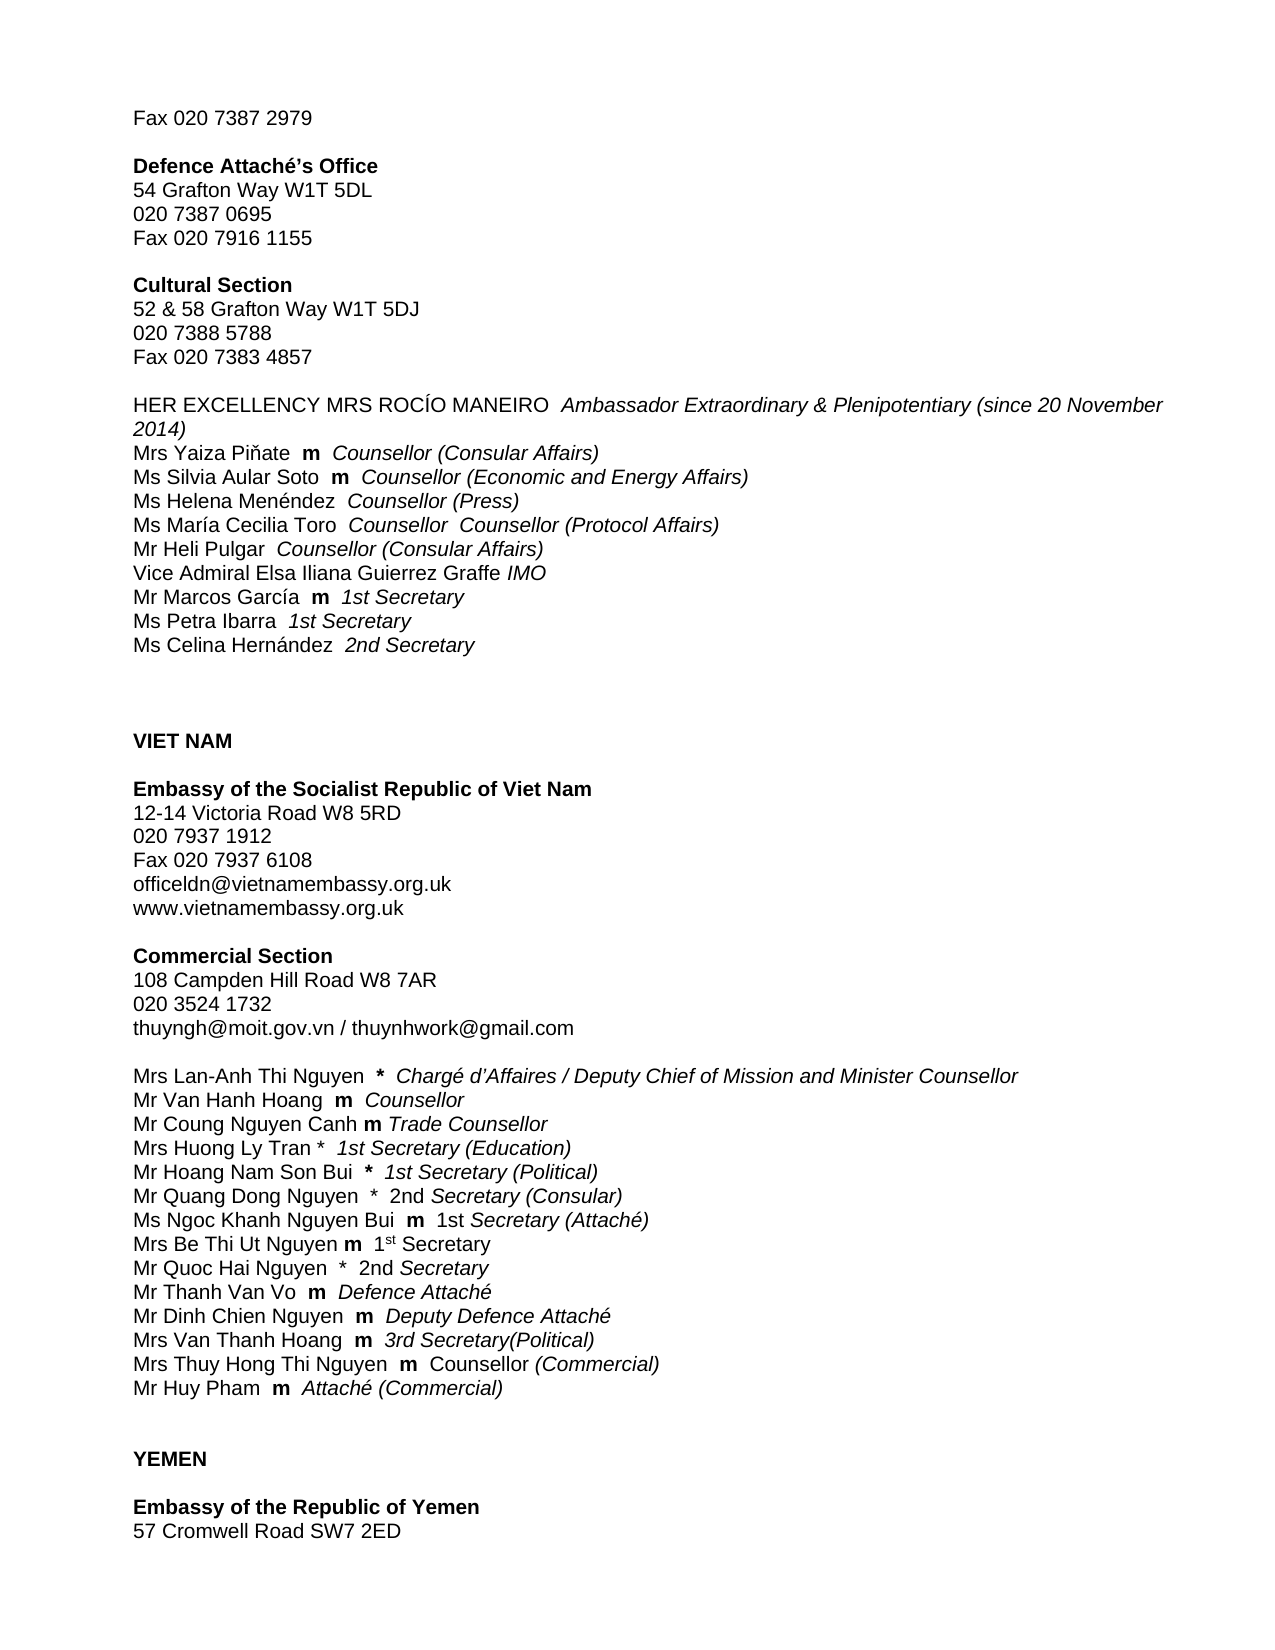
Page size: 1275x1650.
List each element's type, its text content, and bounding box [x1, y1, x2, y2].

text 020 7387 0695 [133, 201, 1181, 225]
text Cultural Section [133, 273, 1181, 297]
text YEMEN [133, 1447, 1181, 1471]
text 12-14 Victoria Road W8 5RD [133, 800, 1181, 824]
text Mrs Huong Ly Tran * 1st Secretary (Education) [133, 1136, 1181, 1160]
text Fax 020 7387 2979 [133, 106, 1181, 129]
text 020 7937 1912 [133, 824, 1181, 848]
text Fax 020 7383 4857 [133, 345, 1181, 369]
text Mr Van Hanh Hoang m Counsellor [133, 1088, 1181, 1112]
text 54 Grafton Way W1T 5DL [133, 177, 1181, 201]
text www.vietnamembassy.org.uk [133, 896, 1181, 920]
text Ms Petra Ibarra 1st Secretary [133, 609, 1181, 633]
text Mr Coung Nguyen Canh m Trade Counsellor [133, 1112, 1181, 1136]
text Fax 020 7916 1155 [133, 225, 1181, 249]
text Mr Huy Pham m Attaché (Commercial) [133, 1375, 1181, 1399]
text Mr Marcos García m 1st Secretary [133, 585, 1181, 609]
text HER EXCELLENCY MRS ROCÍO MANEIRO Ambassador Extraordinary & Plenipotentiary (since 20 November 2014) [133, 393, 1181, 441]
text Defence Attaché’s Office [133, 153, 1181, 177]
text thuyngh@moit.gov.vn / thuynhwork@gmail.com [133, 1016, 1181, 1040]
text 020 3524 1732 [133, 992, 1181, 1016]
text Mrs Lan-Anh Thi Nguyen * Chargé d’Affaires / Deputy Chief of Mission and Minister Counsellor [133, 1064, 1181, 1088]
text Mr Hoang Nam Son Bui * 1st Secretary (Political) [133, 1160, 1181, 1184]
text Mrs Be Thi Ut Nguyen m 1st Secretary [133, 1232, 1181, 1256]
text Mr Quoc Hai Nguyen * 2nd Secretary [133, 1256, 1181, 1279]
text Ms Silvia Aular Soto m Counsellor (Economic and Energy Affairs) [133, 465, 1181, 489]
text Vice Admiral Elsa Iliana Guierrez Graffe IMO [133, 561, 1181, 585]
text Ms María Cecilia Toro Counsellor Counsellor (Protocol Affairs) [133, 513, 1181, 537]
text Mr Dinh Chien Nguyen m Deputy Defence Attaché [133, 1303, 1181, 1327]
text 020 7388 5788 [133, 321, 1181, 345]
text Embassy of the Republic of Yemen [133, 1495, 1181, 1519]
text VIET NAM [133, 728, 1181, 752]
text 108 Campden Hill Road W8 7AR [133, 968, 1181, 992]
text Mrs Van Thanh Hoang m 3rd Secretary(Political) [133, 1327, 1181, 1351]
text officeldn@vietnamembassy.org.uk [133, 872, 1181, 896]
text Mr Heli Pulgar Counsellor (Consular Affairs) [133, 537, 1181, 561]
text Fax 020 7937 6108 [133, 848, 1181, 872]
text Mrs Yaiza Piňate m Counsellor (Consular Affairs) [133, 441, 1181, 465]
text Ms Ngoc Khanh Nguyen Bui m 1st Secretary (Attaché) [133, 1208, 1181, 1232]
text Mr Quang Dong Nguyen * 2nd Secretary (Consular) [133, 1184, 1181, 1208]
text Embassy of the Socialist Republic of Viet Nam [133, 776, 1181, 800]
text Mrs Thuy Hong Thi Nguyen m Counsellor (Commercial) [133, 1351, 1181, 1375]
text 57 Cromwell Road SW7 2ED [133, 1519, 1181, 1543]
text Ms Celina Hernández 2nd Secretary [133, 633, 1181, 657]
text Ms Helena Menéndez Counsellor (Press) [133, 489, 1181, 513]
text Mr Thanh Van Vo m Defence Attaché [133, 1279, 1181, 1303]
text Commercial Section [133, 944, 1181, 968]
text 52 & 58 Grafton Way W1T 5DJ [133, 297, 1181, 321]
